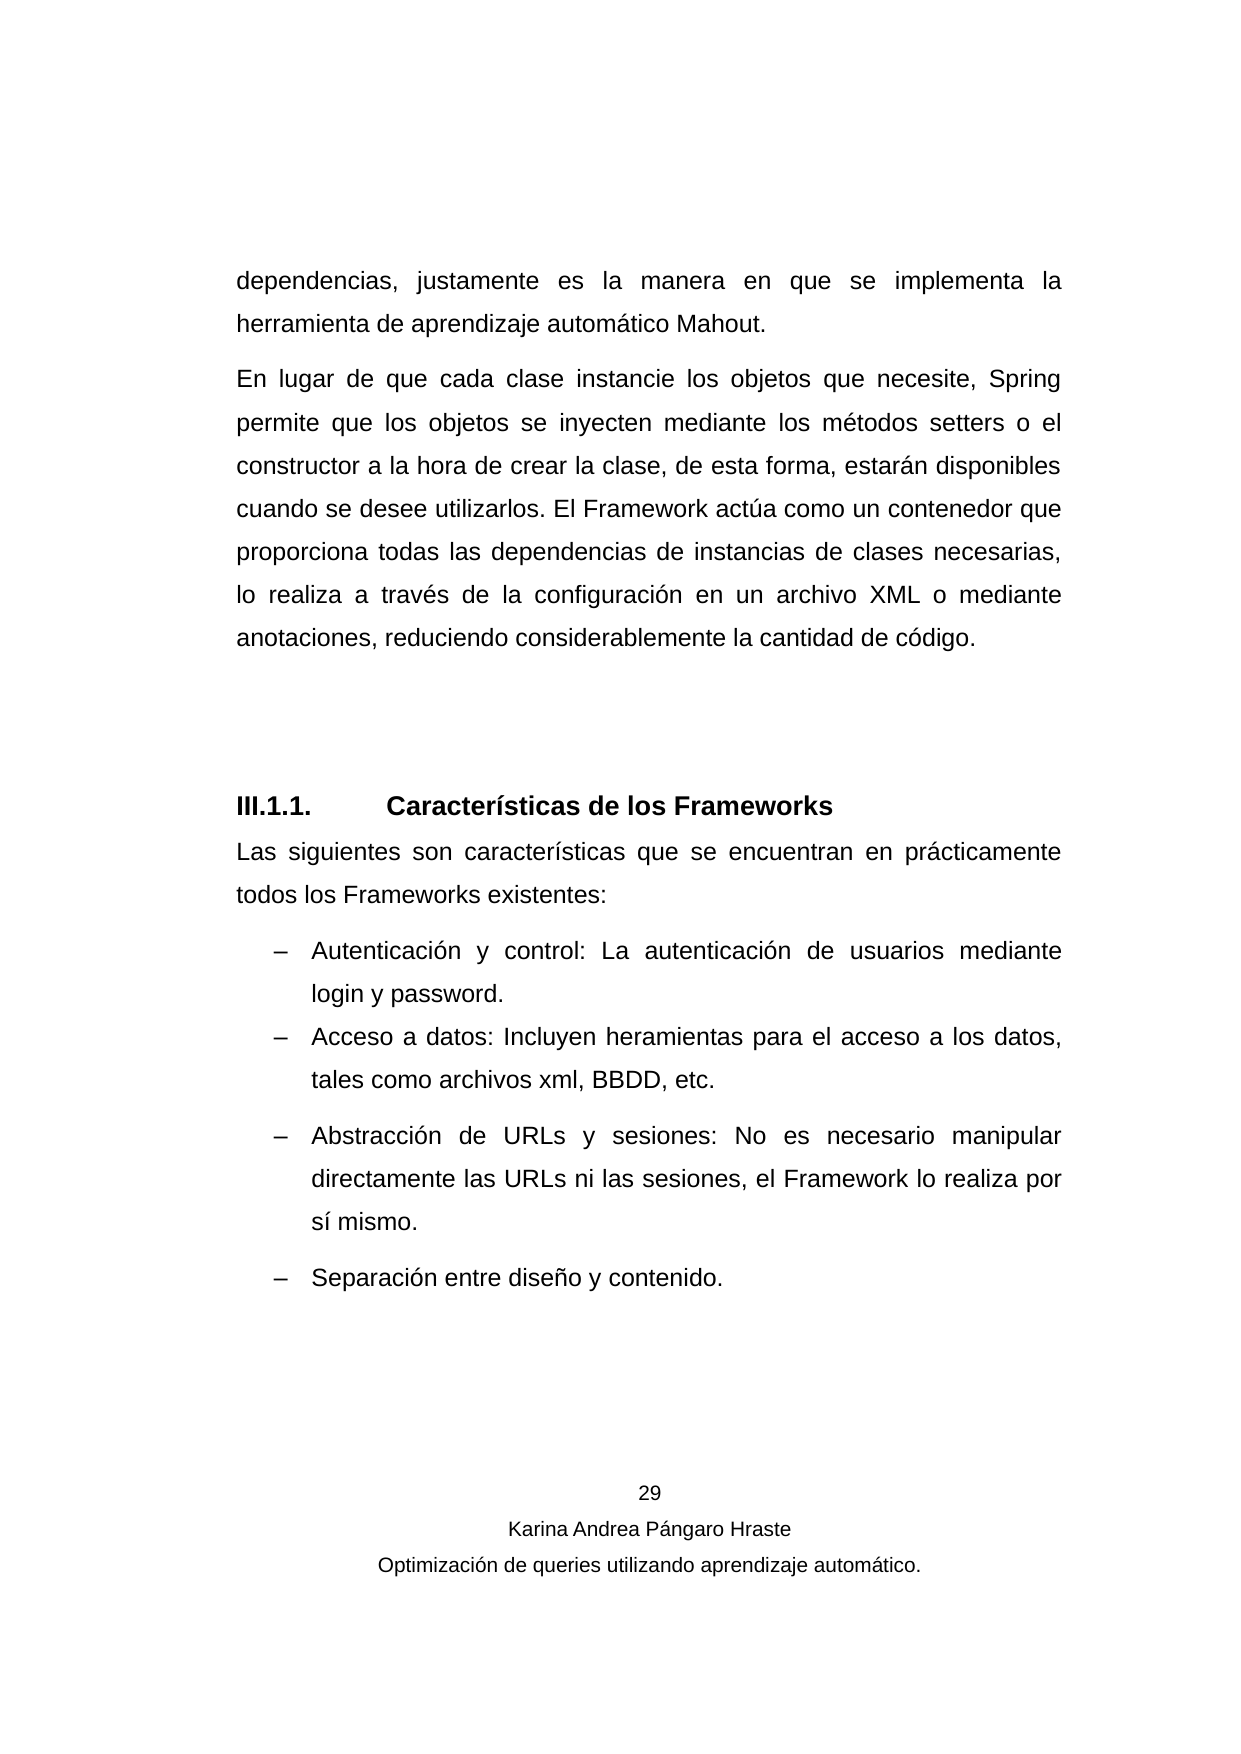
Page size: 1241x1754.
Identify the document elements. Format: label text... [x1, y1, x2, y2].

text dependencias, justamente es la manera en que se implementa la herramienta de aprendizaje automático Mahout. [236, 266, 1063, 338]
subtitle Características de los Frameworks [236, 790, 1063, 821]
text Las siguientes son características que se encuentran en prácticamente todos los Frameworks existentes: [236, 837, 1063, 909]
text En lugar de que cada clase instancie los objetos que necesite, Spring permite que los objetos se inyecten mediante los métodos setters o el constructor a la hora de crear la clase, de esta forma, estarán disponibles cuando se desee utilizarlos. El Framework actúa como un contenedor que proporciona todas las dependencias de instancias de clases necesarias, lo realiza a través de la configuración en un archivo XML o mediante anotaciones, reduciendo considerablemente la cantidad de código. [236, 364, 1063, 652]
list Autenticación y control: La autenticación de usuarios mediante login y password. [274, 936, 1063, 1008]
list Acceso a datos: Incluyen heramientas para el acceso a los datos, tales como archivos xml, BBDD, etc. [274, 1022, 1063, 1094]
list Separación entre diseño y contenido. [274, 1263, 1063, 1292]
list Abstracción de URLs y sesiones: No es necesario manipular directamente las URLs ni las sesiones, el Framework lo realiza por sí mismo. [274, 1121, 1063, 1236]
